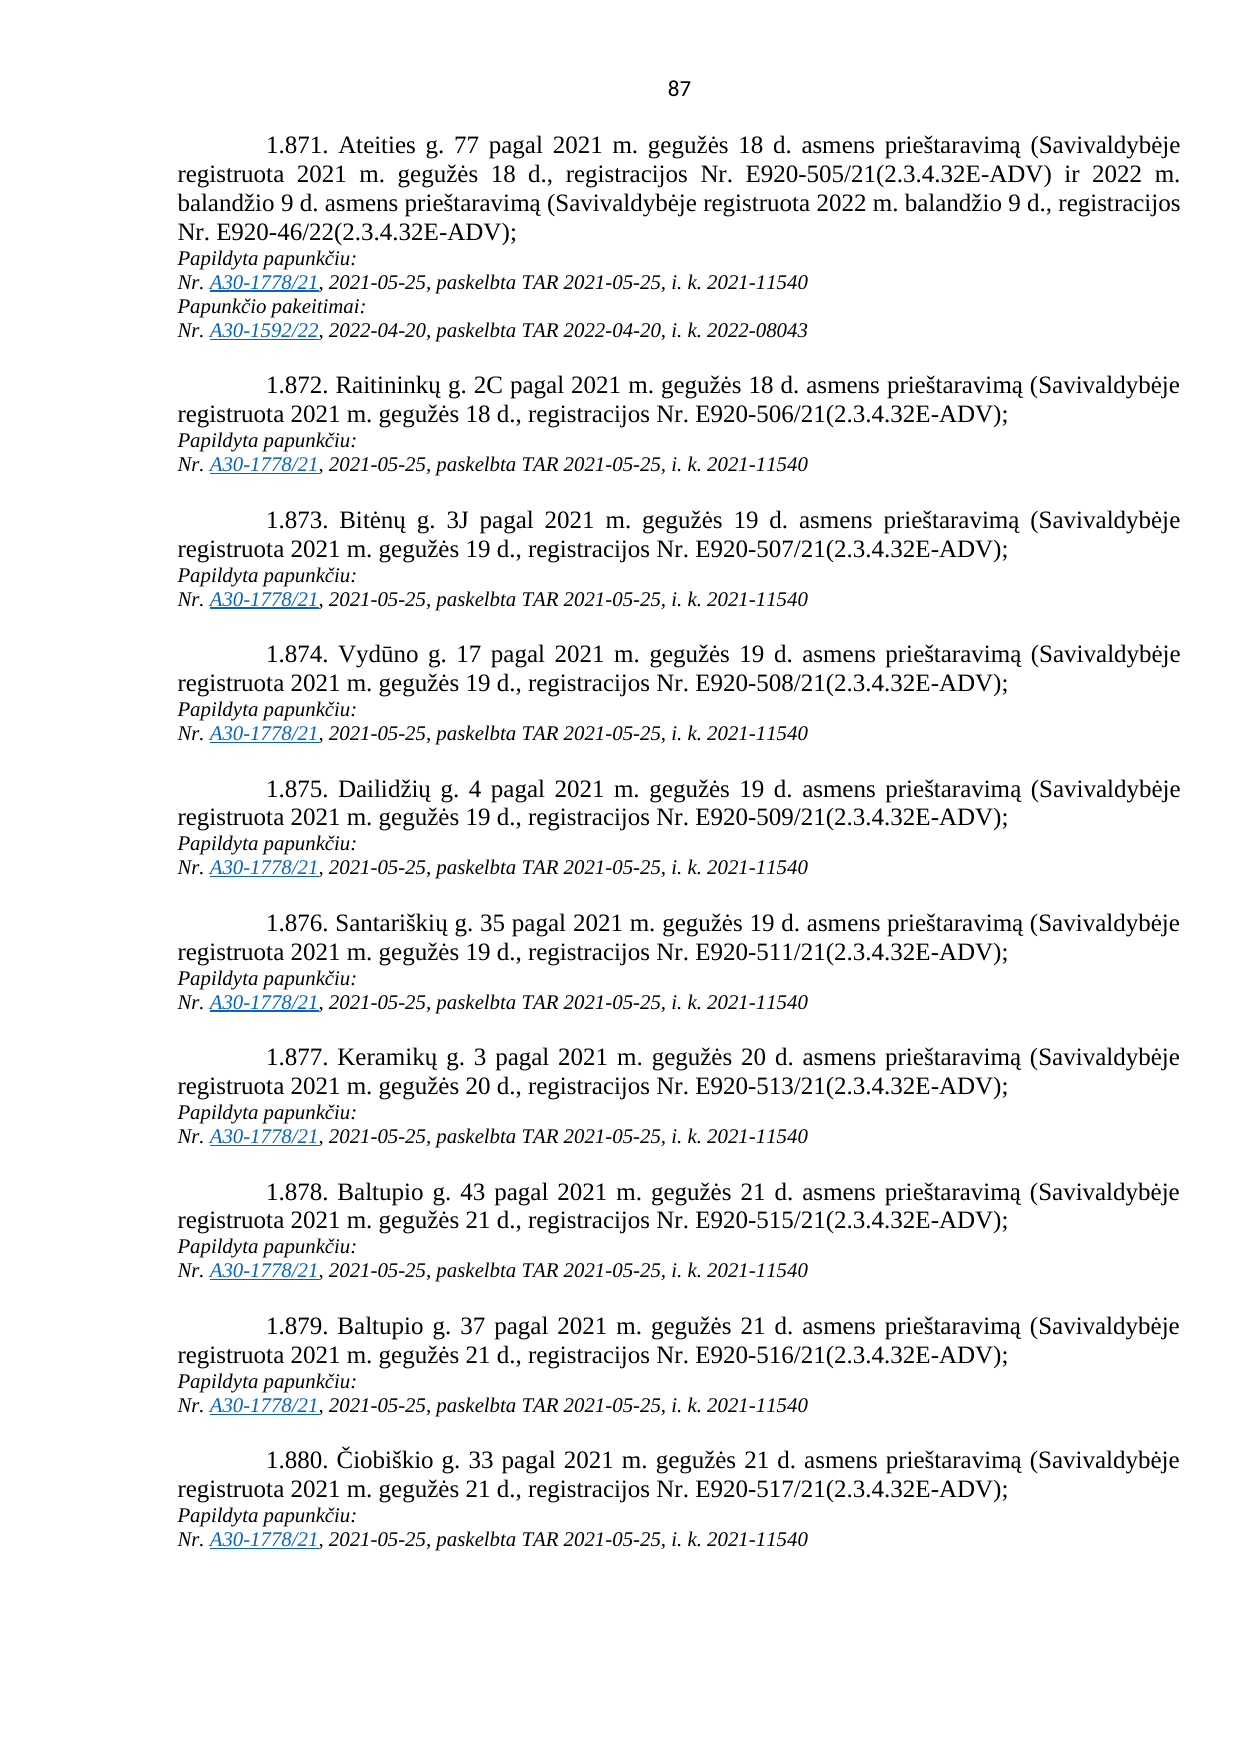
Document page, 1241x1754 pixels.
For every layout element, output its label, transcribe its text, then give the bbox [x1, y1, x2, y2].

text 1.878. Baltupio g. 43 pagal 2021 m. gegužės 21 d. asmens prieštaravimą (Savivaldybėje registruota 2021 m. gegužės 21 d., registracijos Nr. E920-515/21(2.3.4.32E-ADV); [177, 1177, 1181, 1234]
text Papildyta papunkčiu: [177, 562, 1181, 587]
text Nr. A30-1778/21, 2021-05-25, paskelbta TAR 2021-05-25, i. k. 2021-11540 [177, 721, 1181, 745]
text 1.876. Santariškių g. 35 pagal 2021 m. gegužės 19 d. asmens prieštaravimą (Savivaldybėje registruota 2021 m. gegužės 19 d., registracijos Nr. E920-511/21(2.3.4.32E-ADV); [177, 908, 1181, 966]
text 1.871. Ateities g. 77 pagal 2021 m. gegužės 18 d. asmens prieštaravimą (Savivaldybėje registruota 2021 m. gegužės 18 d., registracijos Nr. E920-505/21(2.3.4.32E-ADV) ir 2022 m. balandžio 9 d. asmens prieštaravimą (Savivaldybėje registruota 2022 m. balandžio 9 d., registracijos Nr. E920-46/22(2.3.4.32E-ADV); [177, 131, 1181, 246]
text Papildyta papunkčiu: [177, 1100, 1181, 1124]
text Papunkčio pakeitimai: [177, 294, 1181, 318]
text 1.880. Čiobiškio g. 33 pagal 2021 m. gegužės 21 d. asmens prieštaravimą (Savivaldybėje registruota 2021 m. gegužės 21 d., registracijos Nr. E920-517/21(2.3.4.32E-ADV); [177, 1446, 1181, 1503]
text Nr. A30-1778/21, 2021-05-25, paskelbta TAR 2021-05-25, i. k. 2021-11540 [177, 990, 1181, 1014]
text Nr. A30-1592/22, 2022-04-20, paskelbta TAR 2022-04-20, i. k. 2022-08043 [177, 318, 1181, 342]
text Papildyta papunkčiu: [177, 1234, 1181, 1258]
text Nr. A30-1778/21, 2021-05-25, paskelbta TAR 2021-05-25, i. k. 2021-11540 [177, 1393, 1181, 1417]
text Nr. A30-1778/21, 2021-05-25, paskelbta TAR 2021-05-25, i. k. 2021-11540 [177, 1258, 1181, 1282]
text 1.875. Dailidžių g. 4 pagal 2021 m. gegužės 19 d. asmens prieštaravimą (Savivaldybėje registruota 2021 m. gegužės 19 d., registracijos Nr. E920-509/21(2.3.4.32E-ADV); [177, 774, 1181, 831]
text 1.872. Raitininkų g. 2C pagal 2021 m. gegužės 18 d. asmens prieštaravimą (Savivaldybėje registruota 2021 m. gegužės 18 d., registracijos Nr. E920-506/21(2.3.4.32E-ADV); [177, 371, 1181, 428]
text 1.874. Vydūno g. 17 pagal 2021 m. gegužės 19 d. asmens prieštaravimą (Savivaldybėje registruota 2021 m. gegužės 19 d., registracijos Nr. E920-508/21(2.3.4.32E-ADV); [177, 639, 1181, 697]
text 1.873. Bitėnų g. 3J pagal 2021 m. gegužės 19 d. asmens prieštaravimą (Savivaldybėje registruota 2021 m. gegužės 19 d., registracijos Nr. E920-507/21(2.3.4.32E-ADV); [177, 505, 1181, 562]
text Nr. A30-1778/21, 2021-05-25, paskelbta TAR 2021-05-25, i. k. 2021-11540 [177, 452, 1181, 476]
text Papildyta papunkčiu: [177, 1369, 1181, 1393]
text 1.879. Baltupio g. 37 pagal 2021 m. gegužės 21 d. asmens prieštaravimą (Savivaldybėje registruota 2021 m. gegužės 21 d., registracijos Nr. E920-516/21(2.3.4.32E-ADV); [177, 1311, 1181, 1369]
text Nr. A30-1778/21, 2021-05-25, paskelbta TAR 2021-05-25, i. k. 2021-11540 [177, 1124, 1181, 1148]
text Papildyta papunkčiu: [177, 697, 1181, 721]
text Nr. A30-1778/21, 2021-05-25, paskelbta TAR 2021-05-25, i. k. 2021-11540 [177, 855, 1181, 879]
text 1.877. Keramikų g. 3 pagal 2021 m. gegužės 20 d. asmens prieštaravimą (Savivaldybėje registruota 2021 m. gegužės 20 d., registracijos Nr. E920-513/21(2.3.4.32E-ADV); [177, 1042, 1181, 1100]
text Papildyta papunkčiu: [177, 428, 1181, 452]
text Papildyta papunkčiu: [177, 246, 1181, 270]
text Nr. A30-1778/21, 2021-05-25, paskelbta TAR 2021-05-25, i. k. 2021-11540 [177, 1527, 1181, 1551]
text Papildyta papunkčiu: [177, 1503, 1181, 1527]
text Nr. A30-1778/21, 2021-05-25, paskelbta TAR 2021-05-25, i. k. 2021-11540 [177, 270, 1181, 294]
text Papildyta papunkčiu: [177, 966, 1181, 990]
text Papildyta papunkčiu: [177, 831, 1181, 855]
text Nr. A30-1778/21, 2021-05-25, paskelbta TAR 2021-05-25, i. k. 2021-11540 [177, 587, 1181, 611]
